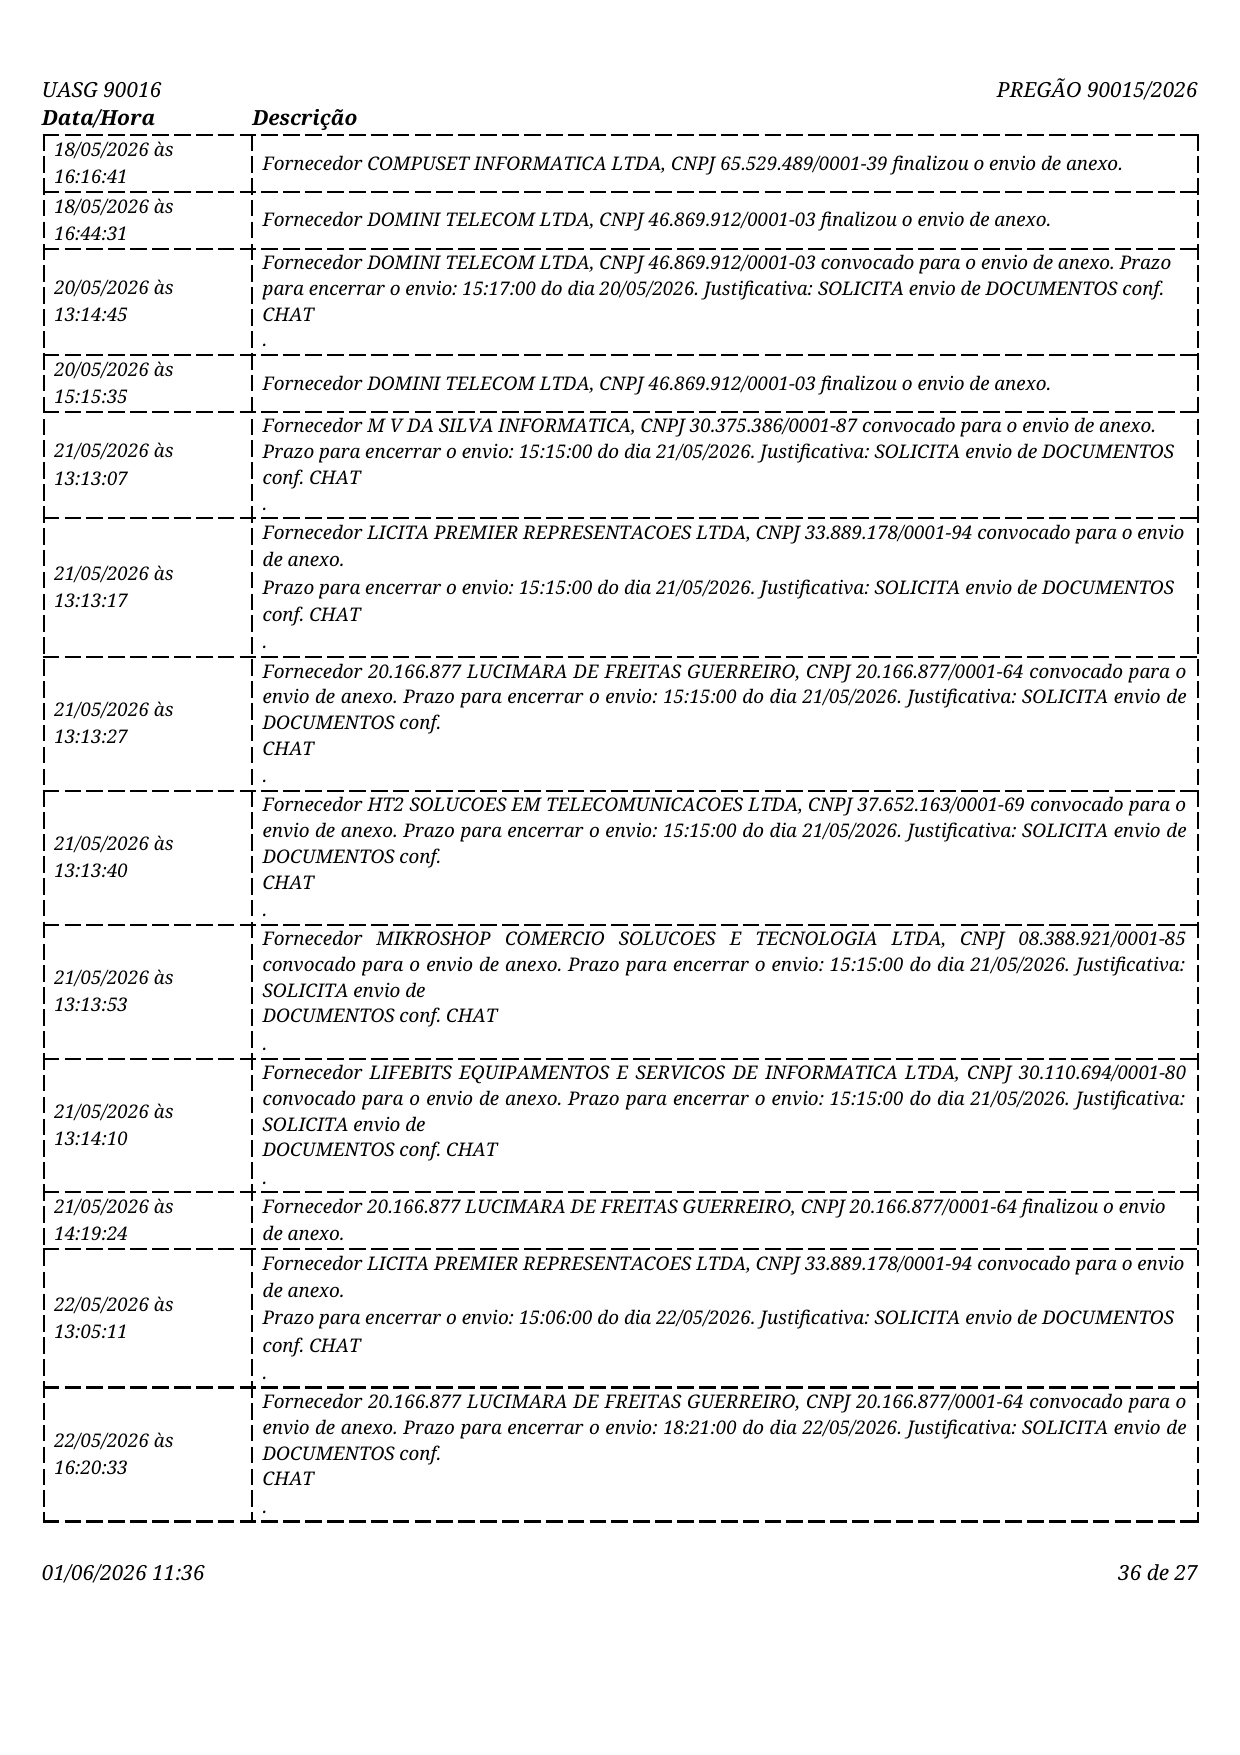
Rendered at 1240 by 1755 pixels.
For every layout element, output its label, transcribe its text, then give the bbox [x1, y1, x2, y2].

text Data/Hora Descrição [42, 103, 1200, 132]
table_cell 18/05/2026 às 16:44:31 [44, 191, 252, 247]
table_cell Fornecedor 20.166.877 LUCIMARA DE FREITAS GUERREIRO, CNPJ 20.166.877/0001-64 convocado para o envio de anexo. Prazo para encerrar o envio: 18:21:00 do dia 22/05/2026. Justificativa: SOLICITA envio de DOCUMENTOS conf. CHAT . [252, 1386, 1198, 1520]
table_header Fornecedor COMPUSET INFORMATICA LTDA, CNPJ 65.529.489/0001-39 finalizou o envio de anexo. [252, 134, 1198, 191]
table_cell 21/05/2026 às 13:13:07 [44, 411, 252, 517]
table_cell Fornecedor DOMINI TELECOM LTDA, CNPJ 46.869.912/0001-03 convocado para o envio de anexo. Prazo para encerrar o envio: 15:17:00 do dia 20/05/2026. Justificativa: SOLICITA envio de DOCUMENTOS conf. CHAT . [252, 248, 1198, 354]
table_cell 20/05/2026 às 13:14:45 [44, 248, 252, 354]
table_cell 21/05/2026 às 13:13:17 [44, 517, 252, 656]
table_cell 21/05/2026 às 13:13:40 [44, 790, 252, 923]
table_cell 22/05/2026 às 13:05:11 [44, 1248, 252, 1386]
table_cell 21/05/2026 às 13:13:27 [44, 656, 252, 790]
table_header 18/05/2026 às 16:16:41 [44, 134, 252, 191]
table_cell 21/05/2026 às 13:14:10 [44, 1058, 252, 1191]
table_cell 22/05/2026 às 16:20:33 [44, 1386, 252, 1520]
table_cell 20/05/2026 às 15:15:35 [44, 354, 252, 411]
table_cell Fornecedor DOMINI TELECOM LTDA, CNPJ 46.869.912/0001-03 finalizou o envio de anexo. [252, 191, 1198, 247]
table_cell Fornecedor 20.166.877 LUCIMARA DE FREITAS GUERREIRO, CNPJ 20.166.877/0001-64 finalizou o envio de anexo. [252, 1191, 1198, 1248]
table_cell Fornecedor DOMINI TELECOM LTDA, CNPJ 46.869.912/0001-03 finalizou o envio de anexo. [252, 354, 1198, 411]
table_cell Fornecedor MIKROSHOP COMERCIO SOLUCOES E TECNOLOGIA LTDA, CNPJ 08.388.921/0001-85 convocado para o envio de anexo. Prazo para encerrar o envio: 15:15:00 do dia 21/05/2026. Justificativa: SOLICITA envio de DOCUMENTOS conf. CHAT . [252, 924, 1198, 1057]
table_cell Fornecedor HT2 SOLUCOES EM TELECOMUNICACOES LTDA, CNPJ 37.652.163/0001-69 convocado para o envio de anexo. Prazo para encerrar o envio: 15:15:00 do dia 21/05/2026. Justificativa: SOLICITA envio de DOCUMENTOS conf. CHAT . [252, 790, 1198, 923]
table_cell Fornecedor LIFEBITS EQUIPAMENTOS E SERVICOS DE INFORMATICA LTDA, CNPJ 30.110.694/0001-80 convocado para o envio de anexo. Prazo para encerrar o envio: 15:15:00 do dia 21/05/2026. Justificativa: SOLICITA envio de DOCUMENTOS conf. CHAT . [252, 1058, 1198, 1191]
table_cell Fornecedor LICITA PREMIER REPRESENTACOES LTDA, CNPJ 33.889.178/0001-94 convocado para o envio de anexo. Prazo para encerrar o envio: 15:06:00 do dia 22/05/2026. Justificativa: SOLICITA envio de DOCUMENTOS conf. CHAT . [252, 1248, 1198, 1386]
table_cell Fornecedor LICITA PREMIER REPRESENTACOES LTDA, CNPJ 33.889.178/0001-94 convocado para o envio de anexo. Prazo para encerrar o envio: 15:15:00 do dia 21/05/2026. Justificativa: SOLICITA envio de DOCUMENTOS conf. CHAT . [252, 517, 1198, 656]
table_cell 21/05/2026 às 14:19:24 [44, 1191, 252, 1248]
table_cell 21/05/2026 às 13:13:53 [44, 924, 252, 1057]
table_cell Fornecedor M V DA SILVA INFORMATICA, CNPJ 30.375.386/0001-87 convocado para o envio de anexo. Prazo para encerrar o envio: 15:15:00 do dia 21/05/2026. Justificativa: SOLICITA envio de DOCUMENTOS conf. CHAT . [252, 411, 1198, 517]
table_cell Fornecedor 20.166.877 LUCIMARA DE FREITAS GUERREIRO, CNPJ 20.166.877/0001-64 convocado para o envio de anexo. Prazo para encerrar o envio: 15:15:00 do dia 21/05/2026. Justificativa: SOLICITA envio de DOCUMENTOS conf. CHAT . [252, 656, 1198, 790]
